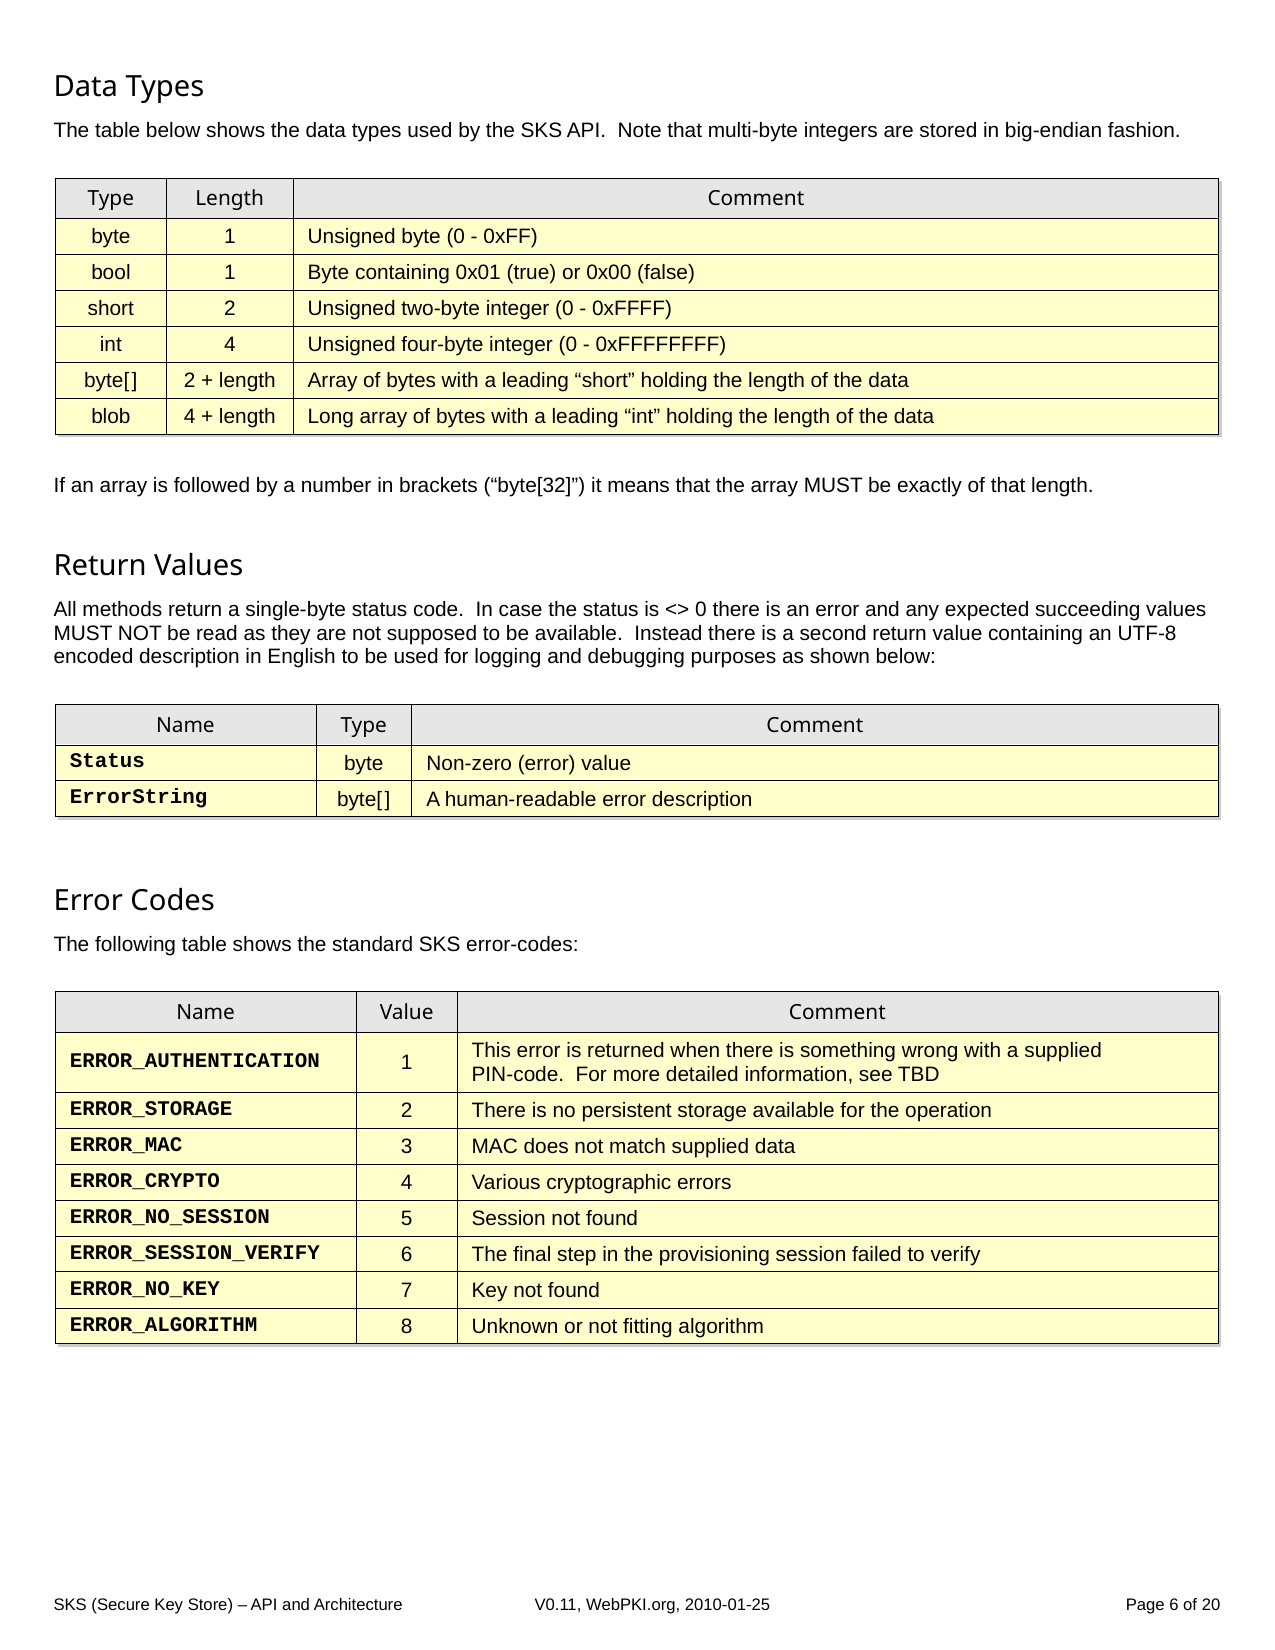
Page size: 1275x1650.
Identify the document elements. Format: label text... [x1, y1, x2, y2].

table_cell Status [56, 746, 316, 780]
table_cell 1 [167, 255, 293, 290]
table_header Comment [412, 705, 1218, 744]
table_cell 4 [357, 1165, 457, 1199]
table_cell Byte containing 0x01 (true) or 0x00 (false) [294, 255, 1218, 290]
table_cell Unsigned two-byte integer (0 - 0xFFFF) [294, 291, 1218, 326]
table_cell byte⁮[ ] [317, 781, 411, 816]
table_header Type [56, 179, 166, 218]
table_cell Unknown or not fitting algorithm [458, 1309, 1218, 1343]
table_cell Session not found [458, 1201, 1218, 1236]
table_cell There is no persistent storage available for the operation [458, 1093, 1218, 1128]
text The following table shows the standard SKS error-codes: [53, 932, 1221, 980]
table_cell ERROR_NO_KEY [56, 1272, 356, 1307]
table_cell 1 [167, 219, 293, 254]
table_header Value [357, 992, 457, 1032]
table_cell Unsigned byte (0 - 0xFF) [294, 219, 1218, 254]
table_cell Long array of bytes with a leading “int” holding the length of the data [294, 399, 1218, 433]
subtitle Data Types [53, 66, 1221, 105]
table_cell 2 [167, 291, 293, 326]
table_cell 1 [357, 1033, 457, 1092]
table_cell Unsigned four-byte integer (0 - 0xFFFFFFFF) [294, 327, 1218, 362]
table_cell byte [56, 219, 166, 254]
table_cell 4 [167, 327, 293, 362]
table_cell 8 [357, 1309, 457, 1343]
table_cell short [56, 291, 166, 326]
table_cell ERROR_AUTHENTICATION [56, 1033, 356, 1092]
table_cell ERROR_STORAGE [56, 1093, 356, 1128]
table_cell ERROR_NO_SESSION [56, 1201, 356, 1236]
table_cell 5 [357, 1201, 457, 1236]
table_cell 7 [357, 1272, 457, 1307]
table_cell ERROR_MAC [56, 1129, 356, 1164]
table_cell blob [56, 399, 166, 433]
text The table below shows the data types used by the SKS API. Note that multi-byte integers are stored in big-endian fashion. [53, 118, 1221, 166]
table_cell Key not found [458, 1272, 1218, 1307]
table_cell The final step in the provisioning session failed to verify [458, 1237, 1218, 1271]
table_cell 3 [357, 1129, 457, 1164]
table_header Type [317, 705, 411, 744]
table_cell 2 [357, 1093, 457, 1128]
table_cell byte [317, 746, 411, 780]
subtitle Error Codes [53, 880, 1221, 919]
table_header Name [56, 705, 316, 744]
table_cell 2 + length [167, 363, 293, 398]
table_cell ERROR_SESSION_VERIFY [56, 1237, 356, 1271]
table_header Comment [294, 179, 1218, 218]
text If an array is followed by a number in brackets (“byte[32]”) it means that the array MUST be exactly of that length. [53, 473, 1221, 497]
table_cell ErrorString [56, 781, 316, 816]
table_cell byte[ ] [56, 363, 166, 398]
table_cell MAC does not match supplied data [458, 1129, 1218, 1164]
table_cell Non-zero (error) value [412, 746, 1218, 780]
table_cell Various cryptographic errors [458, 1165, 1218, 1199]
table_cell A human-readable error description [412, 781, 1218, 816]
table_header Length [167, 179, 293, 218]
table_header Name [56, 992, 356, 1032]
table_cell Array of bytes with a leading “short” holding the length of the data [294, 363, 1218, 398]
table_cell int [56, 327, 166, 362]
table_cell ERROR_ALGORITHM [56, 1309, 356, 1343]
table_cell ERROR_CRYPTO [56, 1165, 356, 1199]
table_header Comment [458, 992, 1218, 1032]
table_cell 6 [357, 1237, 457, 1271]
table_cell bool [56, 255, 166, 290]
table_cell 4 + length [167, 399, 293, 433]
table_cell This error is returned when there is something wrong with a supplied PIN‑code. For more detailed information, see TBD [458, 1033, 1218, 1092]
subtitle Return Values [53, 544, 1221, 584]
text All methods return a single-byte status code. In case the status is <> 0 there is an error and any expected succeeding values MUST NOT be read as they are not supposed to be available. Instead there is a second return value containing an UTF-8 encoded description in English to be used for logging and debugging purposes as shown below: [53, 596, 1221, 692]
